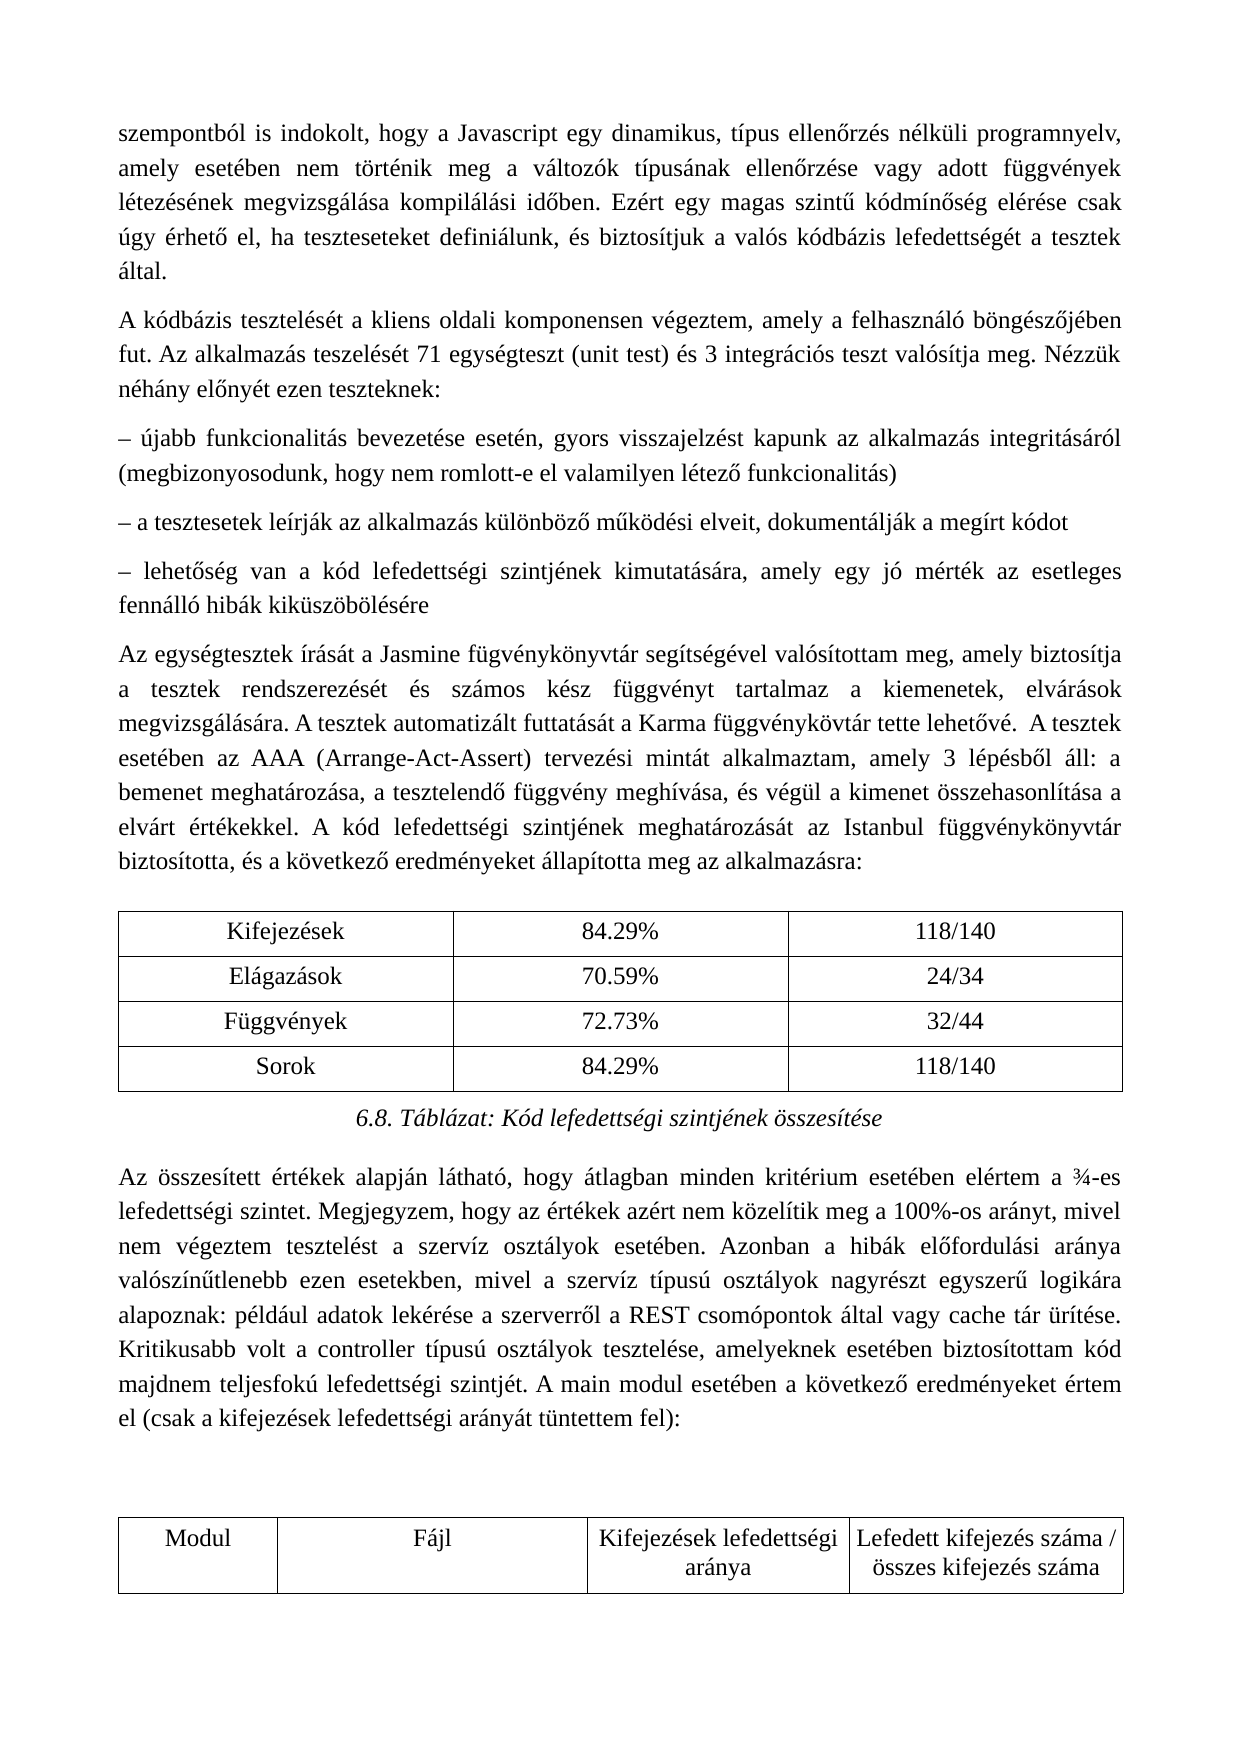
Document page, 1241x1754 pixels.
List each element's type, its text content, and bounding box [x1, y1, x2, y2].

text szempontból is indokolt, hogy a Javascript egy dinamikus, típus ellenőrzés nélküli programnyelv, amely esetében nem történik meg a változók típusának ellenőrzése vagy adott függvények létezésének megvizsgálása kompilálási időben. Ezért egy magas szintű kódmínőség elérése csak úgy érhető el, ha teszteseteket definiálunk, és biztosítjuk a valós kódbázis lefedettségét a tesztek által. [118, 118, 1122, 285]
table_header 84.29% [454, 912, 788, 956]
table_cell 70.59% [454, 957, 788, 1001]
table_cell Sorok [119, 1047, 453, 1091]
table_header Lefedett kifejezés száma / összes kifejezés száma [850, 1518, 1123, 1592]
table_cell 24/34 [789, 957, 1122, 1001]
table_cell 72.73% [454, 1002, 788, 1046]
table_header Modul [119, 1518, 277, 1592]
table_cell Függvények [119, 1002, 453, 1046]
table_header 118/140 [789, 912, 1122, 956]
table_header Kifejezések lefedettségi aránya [588, 1518, 849, 1592]
text 6.8. Táblázat: Kód lefedettségi szintjének összesítése [118, 1103, 1122, 1132]
text A kódbázis tesztelését a kliens oldali komponensen végeztem, amely a felhasználó böngészőjében fut. Az alkalmazás teszelését 71 egységteszt (unit test) és 3 integrációs teszt valósítja meg. Nézzük néhány előnyét ezen teszteknek: [118, 305, 1122, 403]
table_header Kifejezések [119, 912, 453, 956]
title Az összesített értékek alapján látható, hogy átlagban minden kritérium esetében elértem a ¾-es lefedettségi szintet. Megjegyzem, hogy az értékek azért nem közelítik meg a 100%-os arányt, mivel nem végeztem tesztelést a szervíz osztályok esetében. Azonban a hibák előfordulási aránya valószínűtlenebb ezen esetekben, mivel a szervíz típusú osztályok nagyrészt egyszerű logikára alapoznak: például adatok lekérése a szerverről a REST csomópontok által vagy cache tár ürítése. Kritikusabb volt a controller típusú osztályok tesztelése, amelyeknek esetében biztosítottam kód majdnem teljesfokú lefedettségi szintjét. A main modul esetében a következő eredményeket értem el (csak a kifejezések lefedettségi arányát tüntettem fel): [118, 1162, 1122, 1432]
table_header Fájl [278, 1518, 587, 1592]
title Az egységtesztek írását a Jasmine fügvénykönyvtár segítségével valósítottam meg, amely biztosítja a tesztek rendszerezését és számos kész függvényt tartalmaz a kiemenetek, elvárások megvizsgálására. A tesztek automatizált futtatását a Karma függvénykövtár tette lehetővé. A tesztek esetében az AAA (Arrange-Act-Assert) tervezési mintát alkalmaztam, amely 3 lépésből áll: a bemenet meghatározása, a tesztelendő függvény meghívása, és végül a kimenet összehasonlítása a elvárt értékekkel. A kód lefedettségi szintjének meghatározását az Istanbul függvénykönyvtár biztosította, és a következő eredményeket állapította meg az alkalmazásra: [118, 639, 1122, 875]
table_cell 84.29% [454, 1047, 788, 1091]
text – újabb funkcionalitás bevezetése esetén, gyors visszajelzést kapunk az alkalmazás integritásáról (megbizonyosodunk, hogy nem romlott-e el valamilyen létező funkcionalitás) [118, 423, 1122, 486]
text – lehetőség van a kód lefedettségi szintjének kimutatására, amely egy jó mérték az esetleges fennálló hibák kiküszöbölésére [118, 556, 1122, 619]
text – a tesztesetek leírják az alkalmazás különböző működési elveit, dokumentálják a megírt kódot [118, 507, 1122, 535]
table_cell Elágazások [119, 957, 453, 1001]
table_cell 32/44 [789, 1002, 1122, 1046]
table_cell 118/140 [789, 1047, 1122, 1091]
